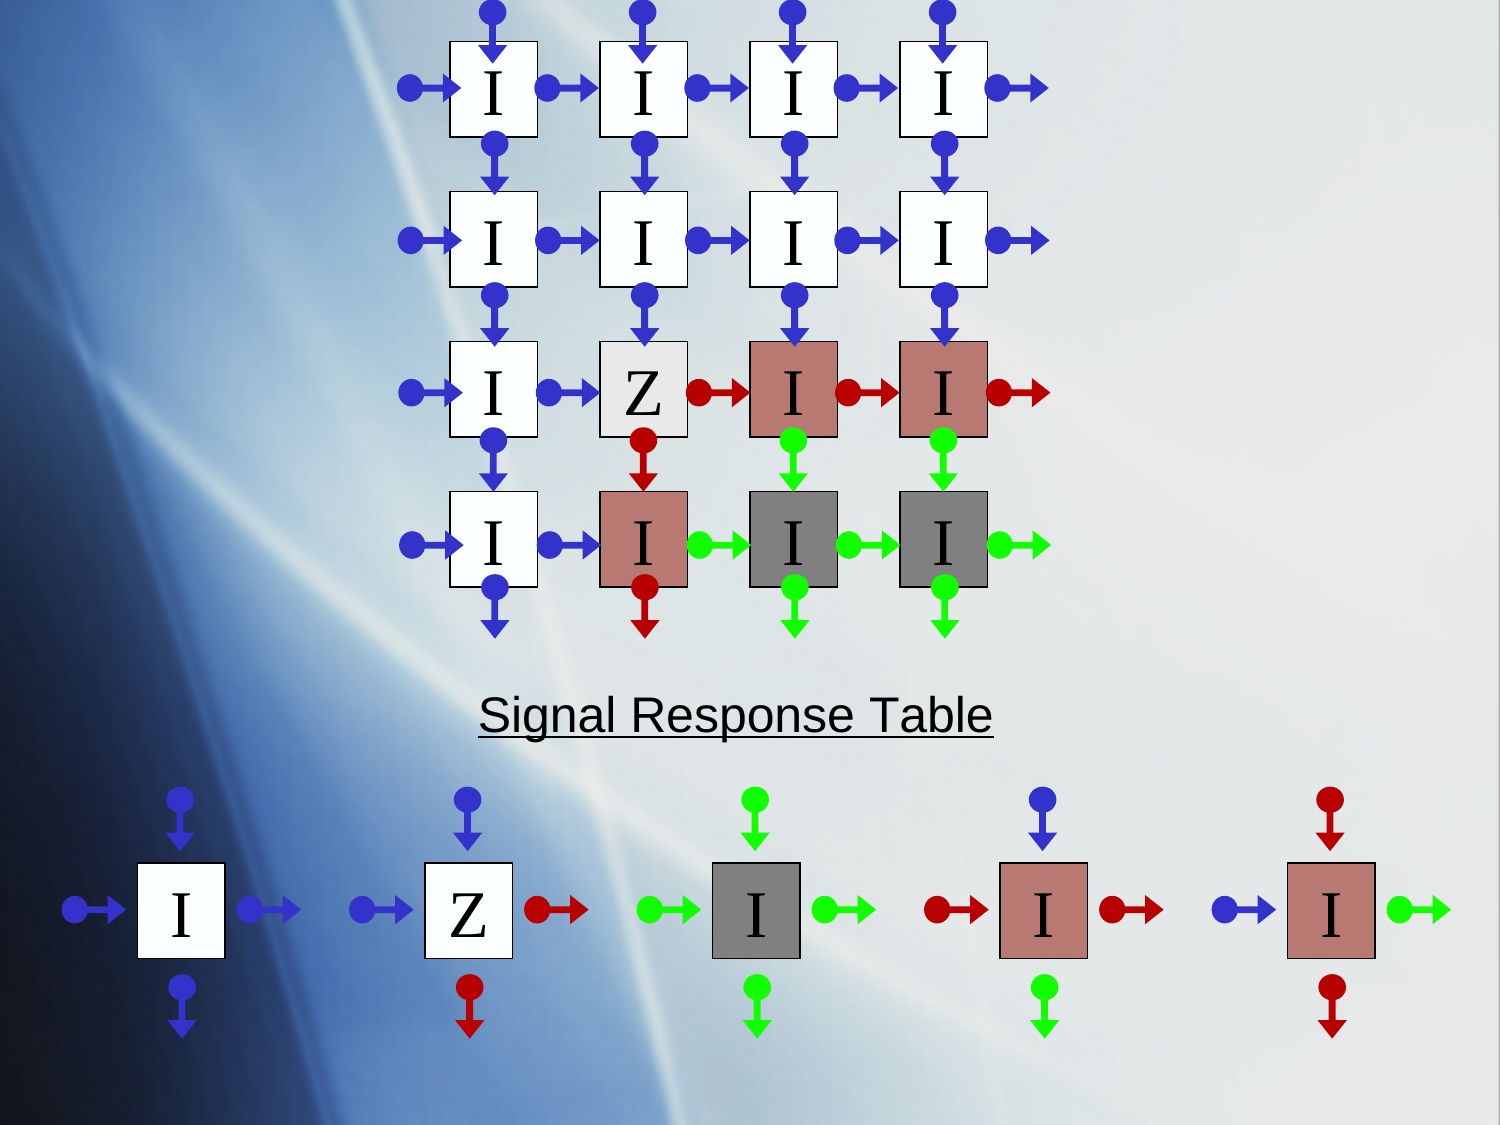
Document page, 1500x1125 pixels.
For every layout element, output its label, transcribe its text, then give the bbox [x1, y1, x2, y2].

text_box [630, 428, 657, 491]
text_box [481, 282, 508, 346]
text_box [686, 379, 750, 406]
text_box I [750, 341, 838, 437]
text_box Z [600, 341, 688, 437]
text_box [167, 787, 194, 850]
text_box [535, 227, 599, 254]
text_box [524, 896, 588, 923]
text_box I [750, 41, 838, 137]
text_box I [450, 191, 538, 287]
text_box [399, 531, 463, 559]
text_box I [900, 341, 988, 437]
text_box I [750, 191, 838, 287]
text_box [929, 0, 956, 63]
text_box [685, 74, 748, 102]
text_box I [900, 41, 988, 137]
text_box [169, 974, 196, 1038]
text_box [931, 282, 958, 346]
text_box I [450, 491, 538, 587]
text_box [834, 74, 897, 102]
text_box [631, 574, 658, 638]
text_box [629, 0, 656, 63]
text_box I [900, 191, 988, 287]
text_box [742, 787, 769, 850]
text_box [1319, 974, 1346, 1038]
picture [496, 0, 641, 392]
text_box [924, 896, 988, 923]
text_box [1317, 787, 1344, 850]
text_box [985, 74, 1048, 102]
text_box Signal Response Table [463, 674, 1009, 751]
text_box [536, 379, 600, 406]
text_box [836, 531, 900, 559]
text_box [687, 531, 750, 559]
text_box [986, 379, 1050, 406]
picture [644, 393, 792, 544]
text_box [781, 574, 808, 638]
text_box [398, 227, 461, 254]
text_box [397, 74, 461, 102]
text_box [812, 896, 875, 923]
text_box [781, 131, 808, 194]
text_box [835, 379, 899, 406]
text_box [631, 131, 658, 194]
text_box [535, 74, 598, 102]
text_box [685, 227, 749, 254]
text_box [780, 428, 807, 491]
text_box [1387, 896, 1450, 923]
text_box [781, 282, 808, 346]
text_box I [1287, 863, 1375, 959]
text_box [931, 574, 958, 638]
text_box [479, 0, 506, 63]
picture [0, 0, 1500, 1125]
text_box [1029, 787, 1056, 850]
text_box [480, 428, 507, 491]
text_box [987, 531, 1050, 559]
text_box I [712, 863, 801, 959]
text_box [1212, 896, 1275, 923]
text_box I [600, 191, 688, 287]
text_box [481, 131, 508, 194]
text_box Z [424, 863, 513, 959]
text_box [349, 896, 413, 923]
text_box I [600, 491, 688, 587]
text_box [1031, 974, 1058, 1038]
text_box [481, 574, 508, 638]
text_box [631, 282, 658, 346]
text_box [930, 428, 957, 491]
text_box [779, 0, 806, 63]
text_box I [999, 863, 1088, 959]
text_box [399, 379, 462, 406]
text_box [454, 787, 481, 850]
text_box [931, 131, 958, 194]
text_box I [450, 41, 538, 137]
text_box I [137, 863, 226, 959]
text_box I [750, 491, 838, 587]
picture [494, 393, 642, 544]
text_box [985, 227, 1049, 254]
text_box [237, 896, 300, 923]
text_box I [600, 41, 688, 137]
text_box I [900, 491, 988, 587]
picture [646, 0, 791, 392]
picture [794, 0, 942, 544]
text_box [537, 531, 600, 559]
text_box [456, 974, 483, 1038]
text_box [1099, 896, 1163, 923]
text_box I [450, 341, 538, 437]
text_box [637, 896, 700, 923]
text_box [62, 896, 125, 923]
text_box [744, 974, 771, 1038]
text_box [835, 227, 898, 254]
